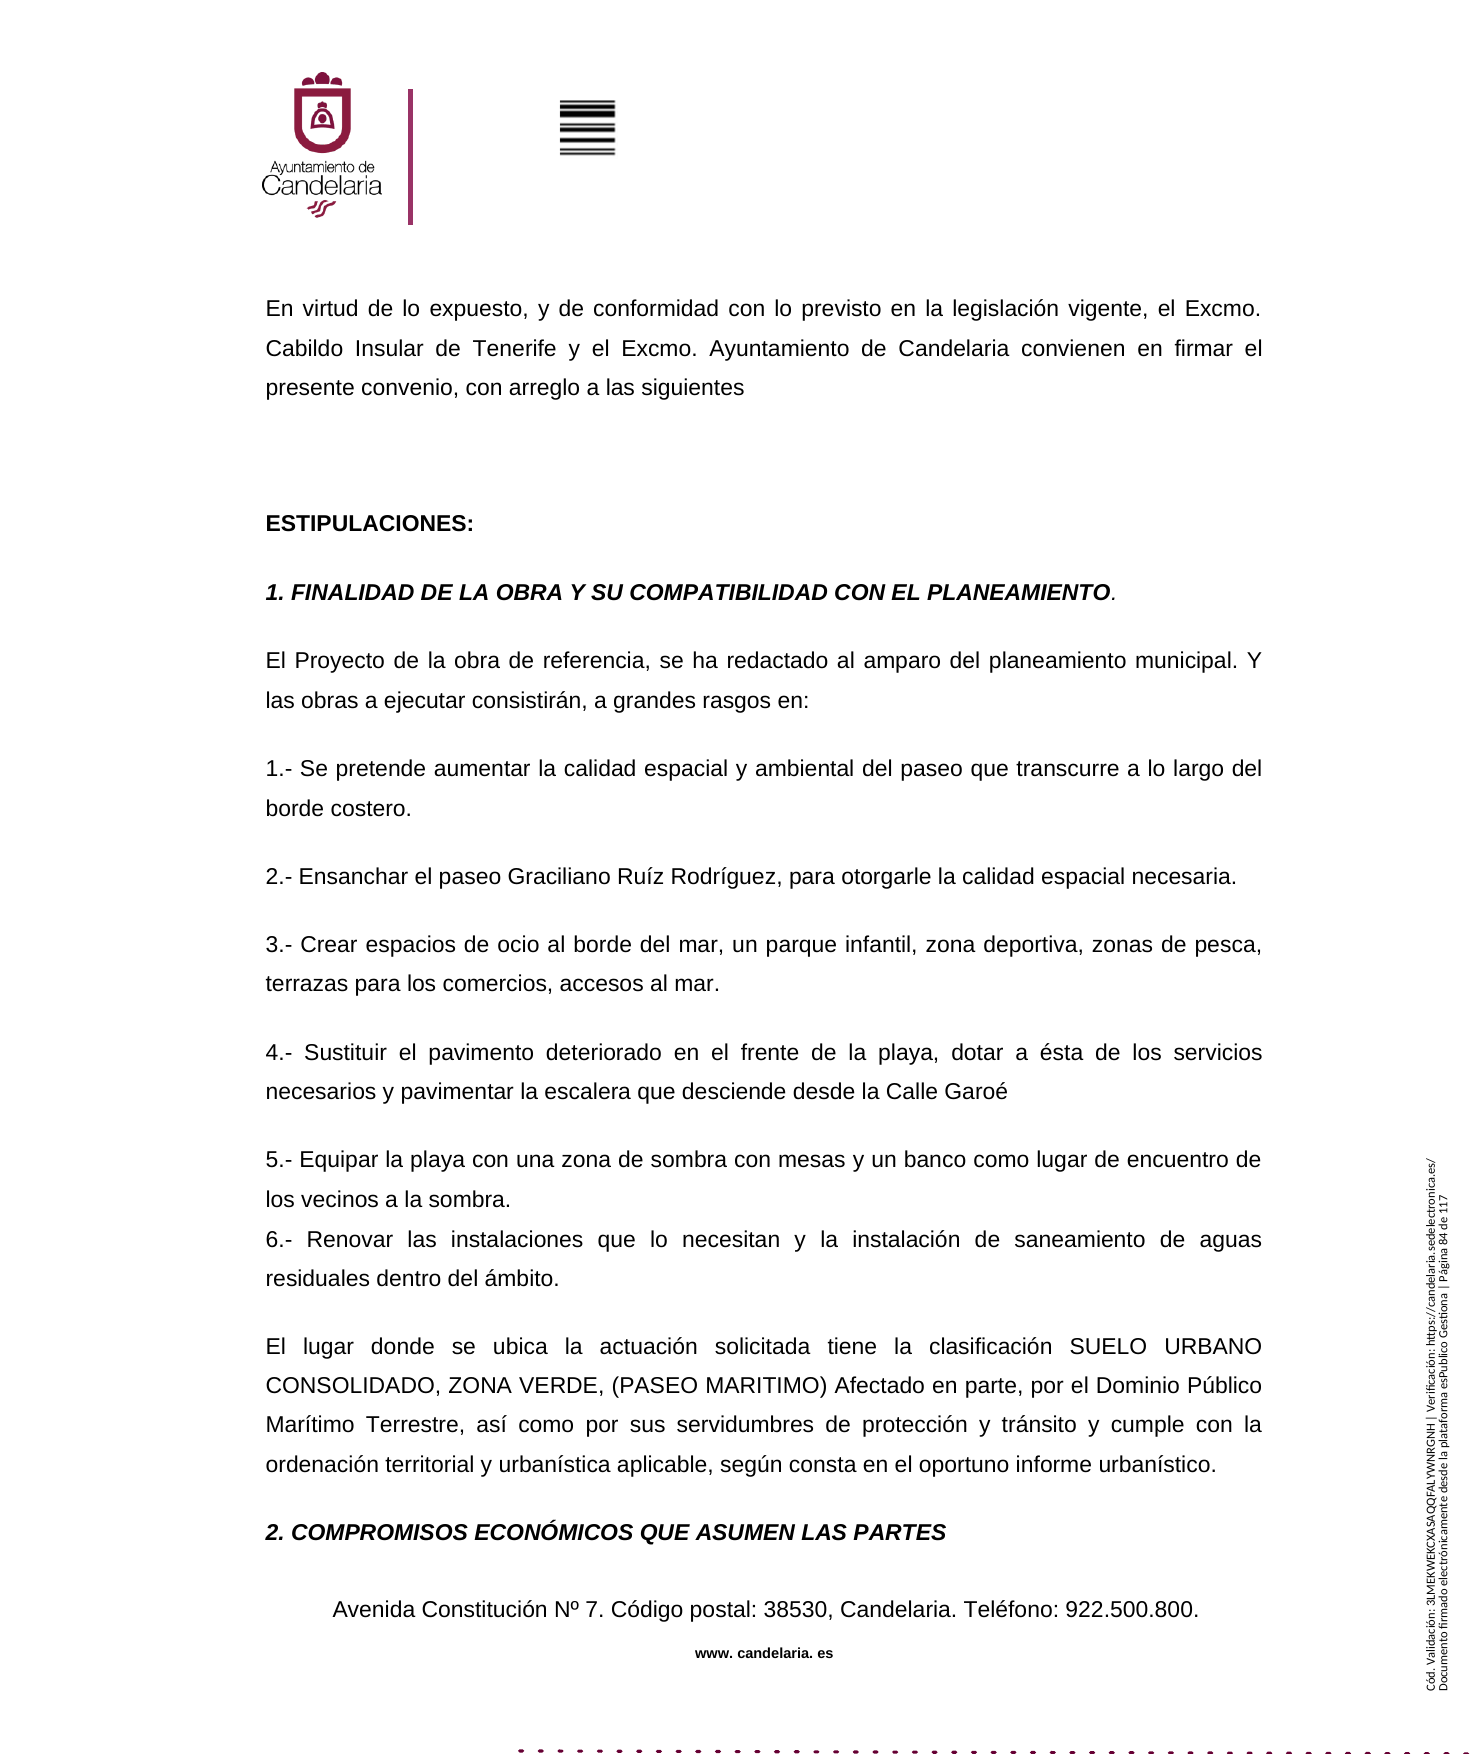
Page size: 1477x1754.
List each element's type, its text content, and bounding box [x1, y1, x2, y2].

text 4.- Sustituir el pavimento deteriorado en el frente de la playa, dotar a ésta de los servicios necesarios y pavimentar la escalera que desciende desde la Calle Garoé [265, 1038, 1263, 1104]
text El Proyecto de la obra de referencia, se ha redactado al amparo del planeamiento municipal. Y las obras a ejecutar consistirán, a grandes rasgos en: [265, 647, 1263, 713]
text 3.- Crear espacios de ocio al borde del mar, un parque infantil, zona deportiva, zonas de pesca, terrazas para los comercios, accesos al mar. [265, 931, 1263, 997]
text 2.- Ensanchar el paseo Graciliano Ruíz Rodríguez, para otorgarle la calidad espacial necesaria. [265, 863, 1263, 889]
text En virtud de lo expuesto, y de conformidad con lo previsto en la legislación vigente, el Excmo. Cabildo Insular de Tenerife y el Excmo. Ayuntamiento de Candelaria convienen en firmar el presente convenio, con arreglo a las siguientes [265, 295, 1263, 401]
text 2. COMPROMISOS ECONÓMICOS QUE ASUMEN LAS PARTES [265, 1519, 1269, 1545]
text 6.- Renovar las instalaciones que lo necesitan y la instalación de saneamiento de aguas residuales dentro del ámbito. [265, 1226, 1263, 1291]
text 5.- Equipar la playa con una zona de sombra con mesas y un banco como lugar de encuentro de los vecinos a la sombra. [265, 1146, 1263, 1212]
text El lugar donde se ubica la actuación solicitada tiene la clasificación SUELO URBANO CONSOLIDADO, ZONA VERDE, (PASEO MARITIMO) Afectado en parte, por el Dominio Público Marítimo Terrestre, así como por sus servidumbres de protección y tránsito y cumple con la ordenación territorial y urbanística aplicable, según consta en el oportuno informe urbanístico. [265, 1333, 1263, 1477]
text 1. FINALIDAD DE LA OBRA Y SU COMPATIBILIDAD CON EL PLANEAMIENTO. [265, 579, 1269, 605]
text ESTIPULACIONES: [265, 510, 1263, 537]
text 1.- Se pretende aumentar la calidad espacial y ambiental del paseo que transcurre a lo largo del borde costero. [265, 755, 1263, 821]
